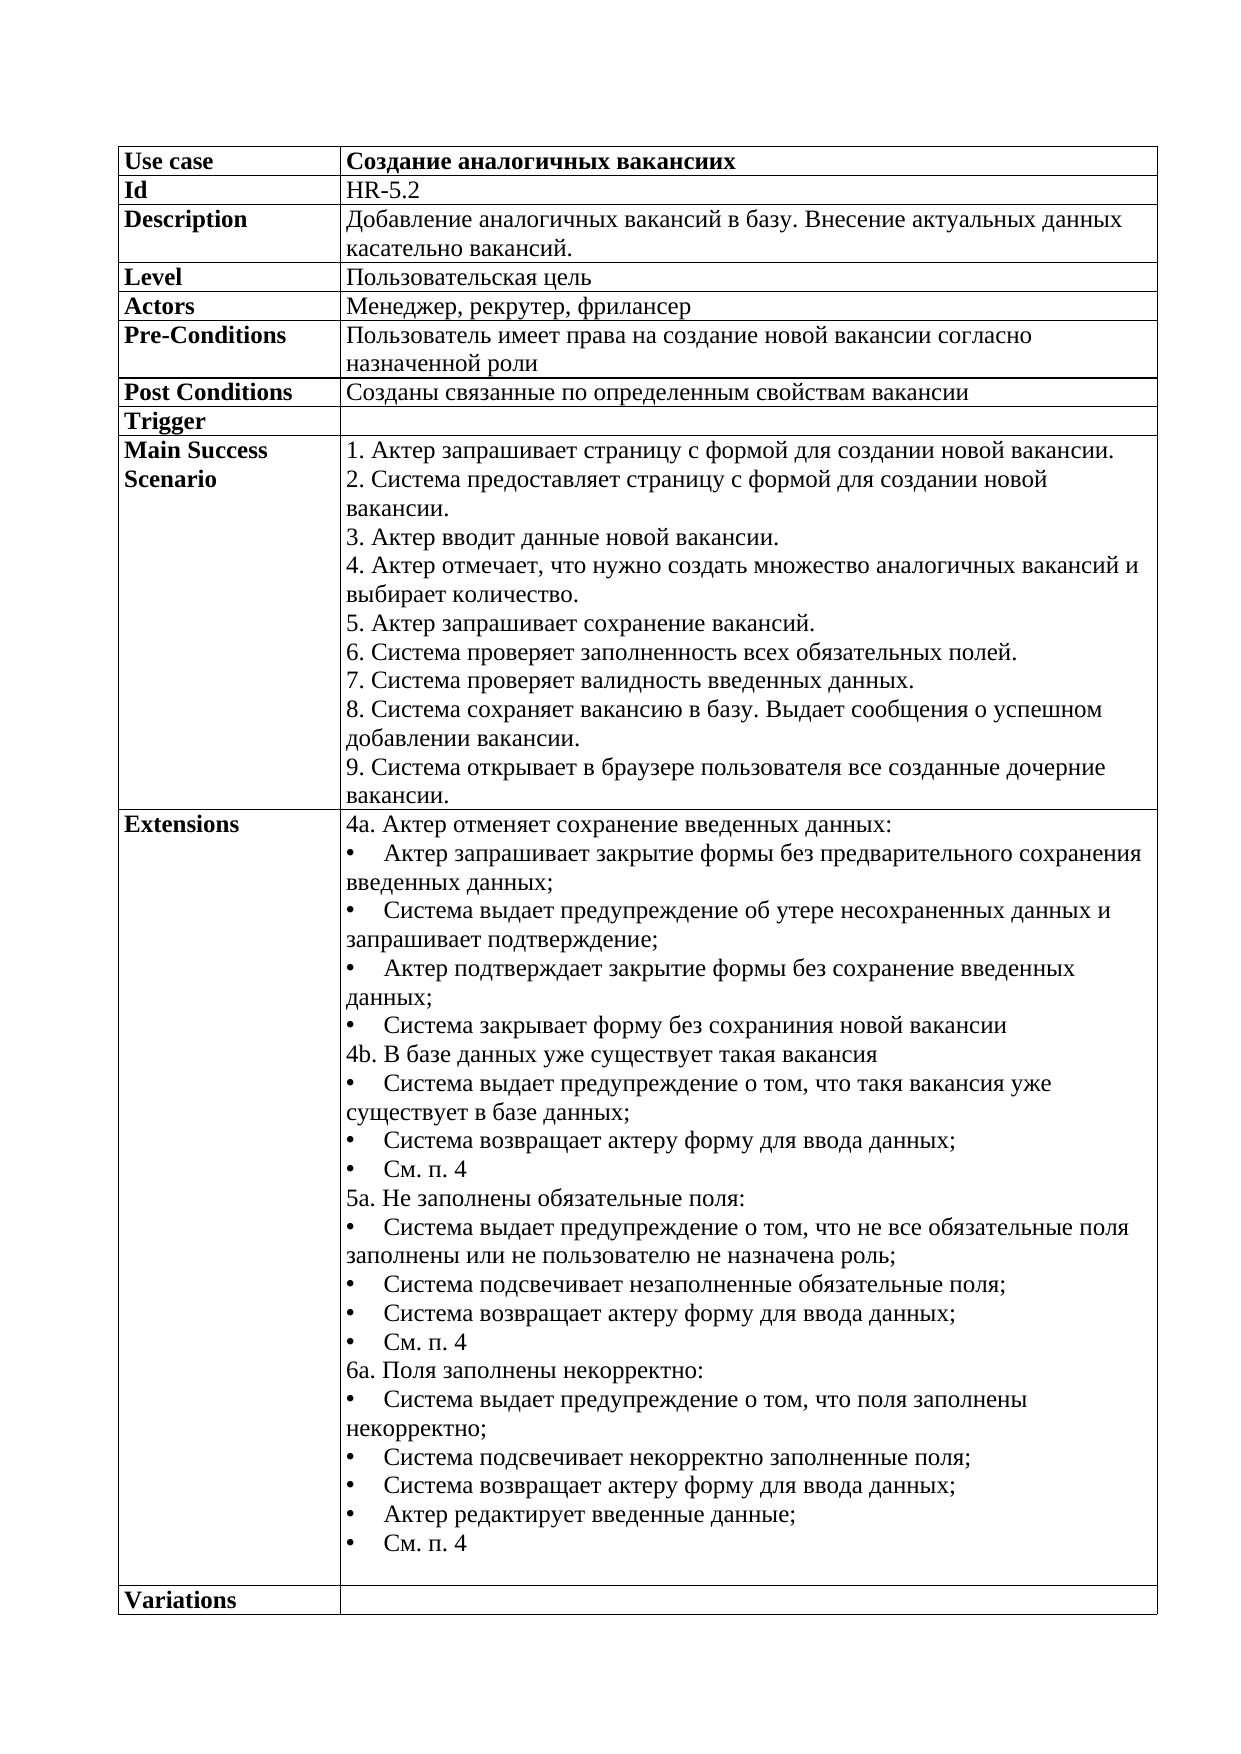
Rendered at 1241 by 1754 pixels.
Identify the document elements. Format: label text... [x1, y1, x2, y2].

table_cell НR-5.2 [341, 176, 1157, 204]
table_cell Id [119, 176, 340, 204]
table_cell 1. Актер запрашивает страницу с формой для создании новой вакансии. 2. Система предоставляет страницу с формой для создании новой вакансии. 3. Актер вводит данные новой вакансии. 4. Актер отмечает, что нужно создать множество аналогичных вакансий и выбирает количество. 5. Актер запрашивает сохранение вакансий. 6. Система проверяет заполненность всех обязательных полей. 7. Система проверяет валидность введенных данных. 8. Система сохраняет вакансию в базу. Выдает сообщения о успешном добавлении вакансии. 9. Система открывает в браузере пользователя все созданные дочерние вакансии. [341, 436, 1157, 809]
table_header Use case [119, 147, 340, 175]
table_cell Пользовательская цель [341, 263, 1157, 291]
table_cell Level [119, 263, 340, 291]
table_cell Variations [119, 1586, 340, 1614]
table_cell Pre-Conditions [119, 321, 340, 377]
table_cell Actors [119, 292, 340, 320]
table_cell [341, 407, 1157, 435]
table_cell 4а. Актер отменяет сохранение введенных данных: Актер запрашивает закрытие формы без предварительного сохранения введенных данных; Система выдает предупреждение об утере несохраненных данных и запрашивает подтверждение; Актер подтверждает закрытие формы без сохранение введенных данных; Система закрывает форму без сохраниния новой вакансии 4b. В базе данных уже существует такая вакансия Система выдает предупреждение о том, что такя вакансия уже существует в базе данных; Система возвращает актеру форму для ввода данных; См. п. 4 5а. Не заполнены обязательные поля: Система выдает предупреждение о том, что не все обязательные поля заполнены или не пользователю не назначена роль; Система подсвечивает незаполненные обязательные поля; Система возвращает актеру форму для ввода данных; См. п. 4 6а. Поля заполнены некорректно: Система выдает предупреждение о том, что поля заполнены некорректно; Система подсвечивает некорректно заполненные поля; Система возвращает актеру форму для ввода данных; Актер редактирует введенные данные; См. п. 4 [341, 810, 1157, 1585]
table_cell Добавление аналогичных вакансий в базу. Внесение актуальных данных касательно вакансий. [341, 205, 1157, 262]
table_cell Main Success Scenario [119, 436, 340, 809]
table_cell [341, 1586, 1157, 1614]
table_cell Менеджер, рекрутер, фрилансер [341, 292, 1157, 320]
table_header Создание аналогичных вакансиих [341, 147, 1157, 175]
table_cell Post Conditions [119, 379, 340, 406]
table_cell Extensions [119, 810, 340, 1585]
table_cell Trigger [119, 407, 340, 435]
table_cell Созданы связанные по определенным свойствам вакансии [341, 379, 1157, 406]
table_cell Пользователь имеет права на создание новой вакансии согласно назначенной роли [341, 321, 1157, 377]
table_cell Description [119, 205, 340, 262]
